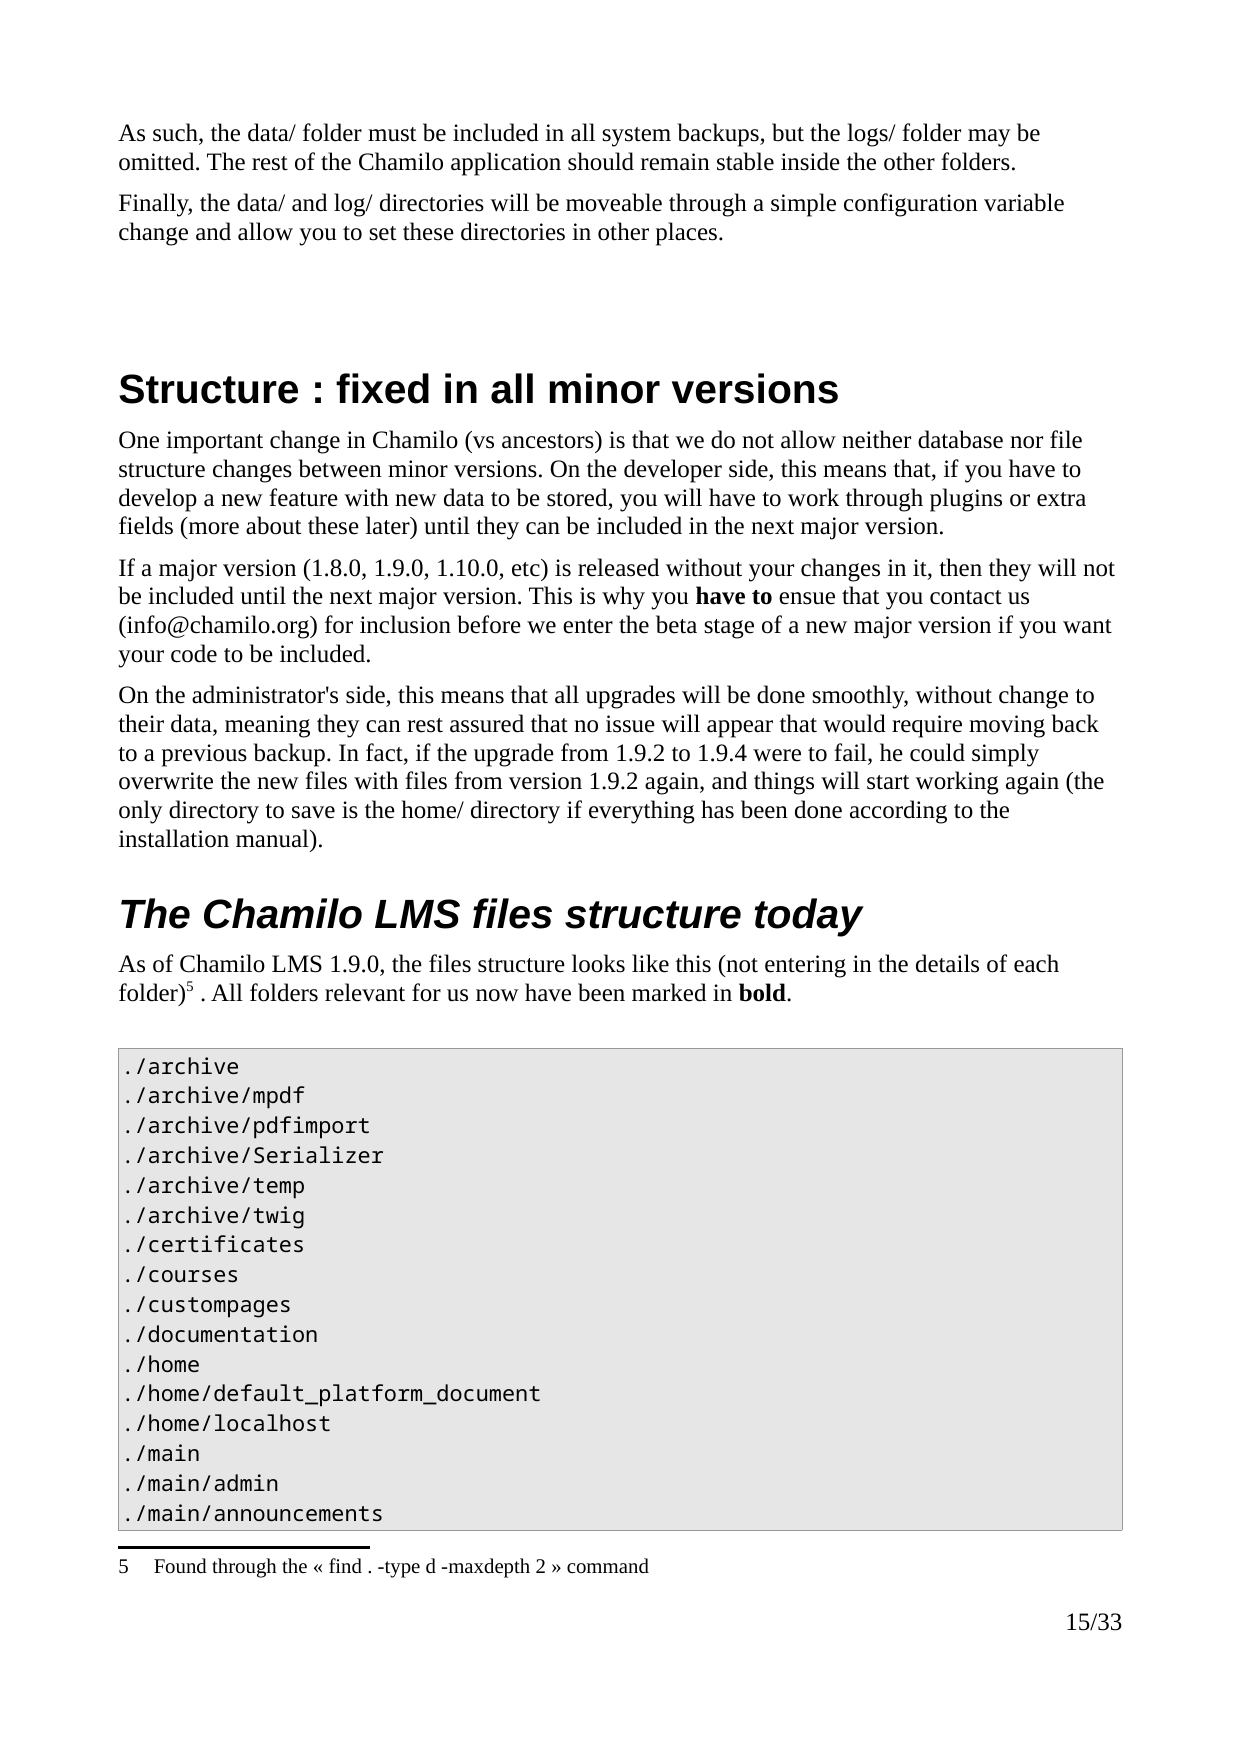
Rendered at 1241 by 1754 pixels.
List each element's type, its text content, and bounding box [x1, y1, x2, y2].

text One important change in Chamilo (vs ancestors) is that we do not allow neither database nor file structure changes between minor versions. On the developer side, this means that, if you have to develop a new feature with new data to be stored, you will have to work through plugins or extra fields (more about these later) until they can be included in the next major version. [118, 425, 1122, 540]
subtitle Structure : fixed in all minor versions [118, 366, 1122, 413]
text On the administrator's side, this means that all upgrades will be done smoothly, without change to their data, meaning they can rest assured that no issue will appear that would require moving back to a previous backup. In fact, if the upgrade from 1.9.2 to 1.9.4 were to fail, he could simply overwrite the new files with files from version 1.9.2 again, and things will start working again (the only directory to save is the home/ directory if everything has been done according to the installation manual). [118, 680, 1122, 853]
text If a major version (1.8.0, 1.9.0, 1.10.0, etc) is released without your changes in it, then they will not be included until the next major version. This is why you have to ensue that you contact us (info@chamilo.org) for inclusion before we enter the beta stage of a new major version if you want your code to be included. [118, 553, 1122, 668]
subtitle The Chamilo LMS files structure today [118, 890, 1122, 937]
text Found through the « find . -type d -maxdepth 2 » command [118, 1553, 1122, 1578]
text As such, the data/ folder must be included in all system backups, but the logs/ folder may be omitted. The rest of the Chamilo application should remain stable inside the other folders. [118, 118, 1122, 176]
text ./archive ./archive/mpdf ./archive/pdfimport ./archive/Serializer ./archive/temp ./archive/twig ./certificates ./courses ./custompages ./documentation ./home ./home/default_platform_document ./home/localhost ./main ./main/admin ./main/announcements [119, 1049, 1122, 1530]
text As of Chamilo LMS 1.9.0, the files structure looks like this (not entering in the details of each folder) . All folders relevant for us now have been marked in bold. [118, 949, 1122, 1007]
text Finally, the data/ and log/ directories will be moveable through a simple configuration variable change and allow you to set these directories in other places. [118, 188, 1122, 246]
